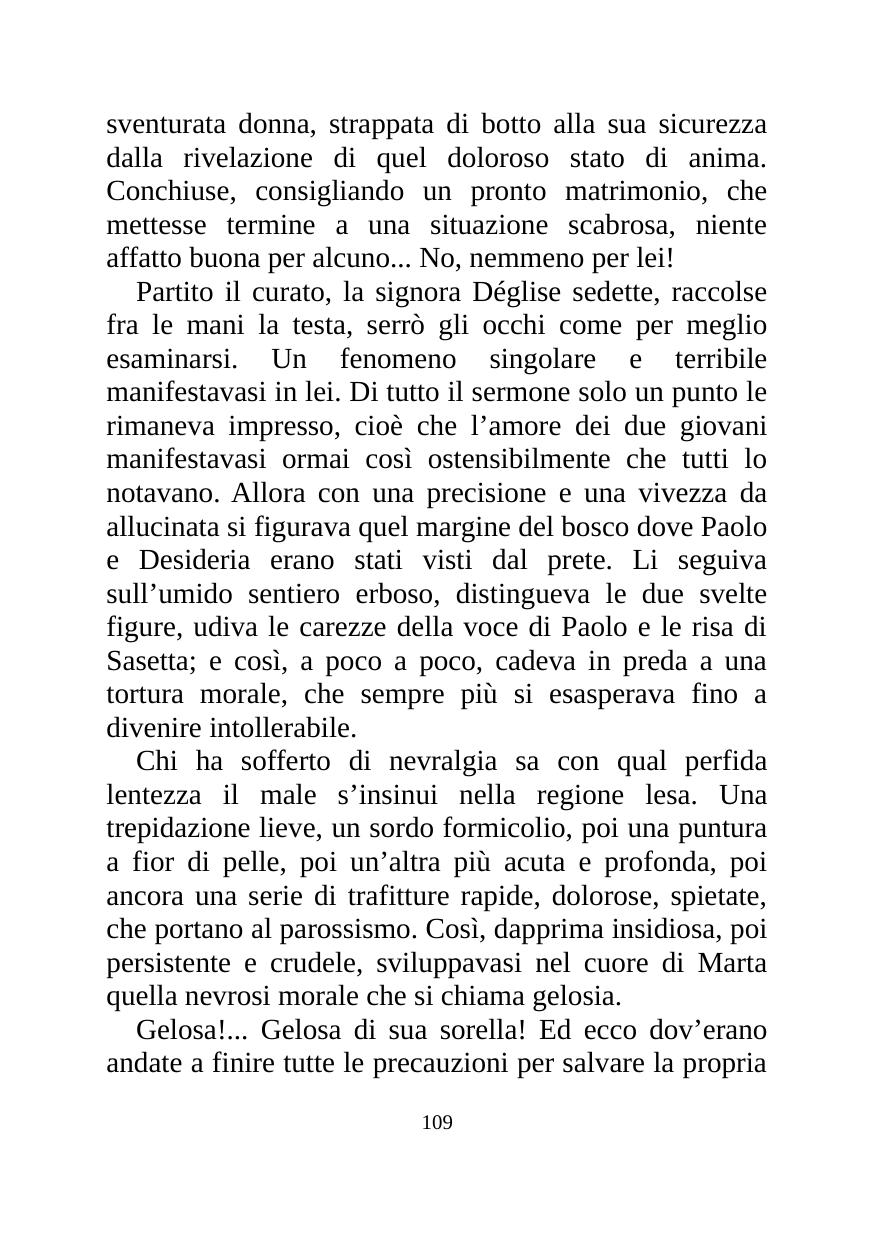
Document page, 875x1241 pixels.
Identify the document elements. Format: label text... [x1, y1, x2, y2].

text Partito il curato, la signora Déglise sedette, raccolse fra le mani la testa, serrò gli occhi come per meglio esaminarsi. Un fenomeno singolare e terribile manifestavasi in lei. Di tutto il sermone solo un punto le rimaneva impresso, cioè che l’amore dei due giovani manifestavasi ormai così ostensibilmente che tutti lo notavano. Allora con una precisione e una vivezza da allucinata si figurava quel margine del bosco dove Paolo e Desideria erano stati visti dal prete. Li seguiva sull’umido sentiero erboso, distingueva le due svelte figure, udiva le carezze della voce di Paolo e le risa di Sasetta; e così, a poco a poco, cadeva in preda a una tortura morale, che sempre più si esasperava fino a divenire intollerabile. [106, 274, 768, 743]
text sventurata donna, strappata di botto alla sua sicurezza dalla rivelazione di quel doloroso stato di anima. Conchiuse, consigliando un pronto matrimonio, che mettesse termine a una situazione scabrosa, niente affatto buona per alcuno... No, nemmeno per lei! [106, 106, 768, 274]
text Chi ha sofferto di nevralgia sa con qual perfida lentezza il male s’insinui nella regione lesa. Una trepidazione lieve, un sordo formicolio, poi una puntura a fior di pelle, poi un’altra più acuta e profonda, poi ancora una serie di trafitture rapide, dolorose, spietate, che portano al parossismo. Così, dapprima insidiosa, poi persistente e crudele, sviluppavasi nel cuore di Marta quella nevrosi morale che si chiama gelosia. [106, 743, 768, 1012]
text Gelosa!... Gelosa di sua sorella! Ed ecco dov’erano andate a finire tutte le precauzioni per salvare la propria [106, 1012, 768, 1079]
